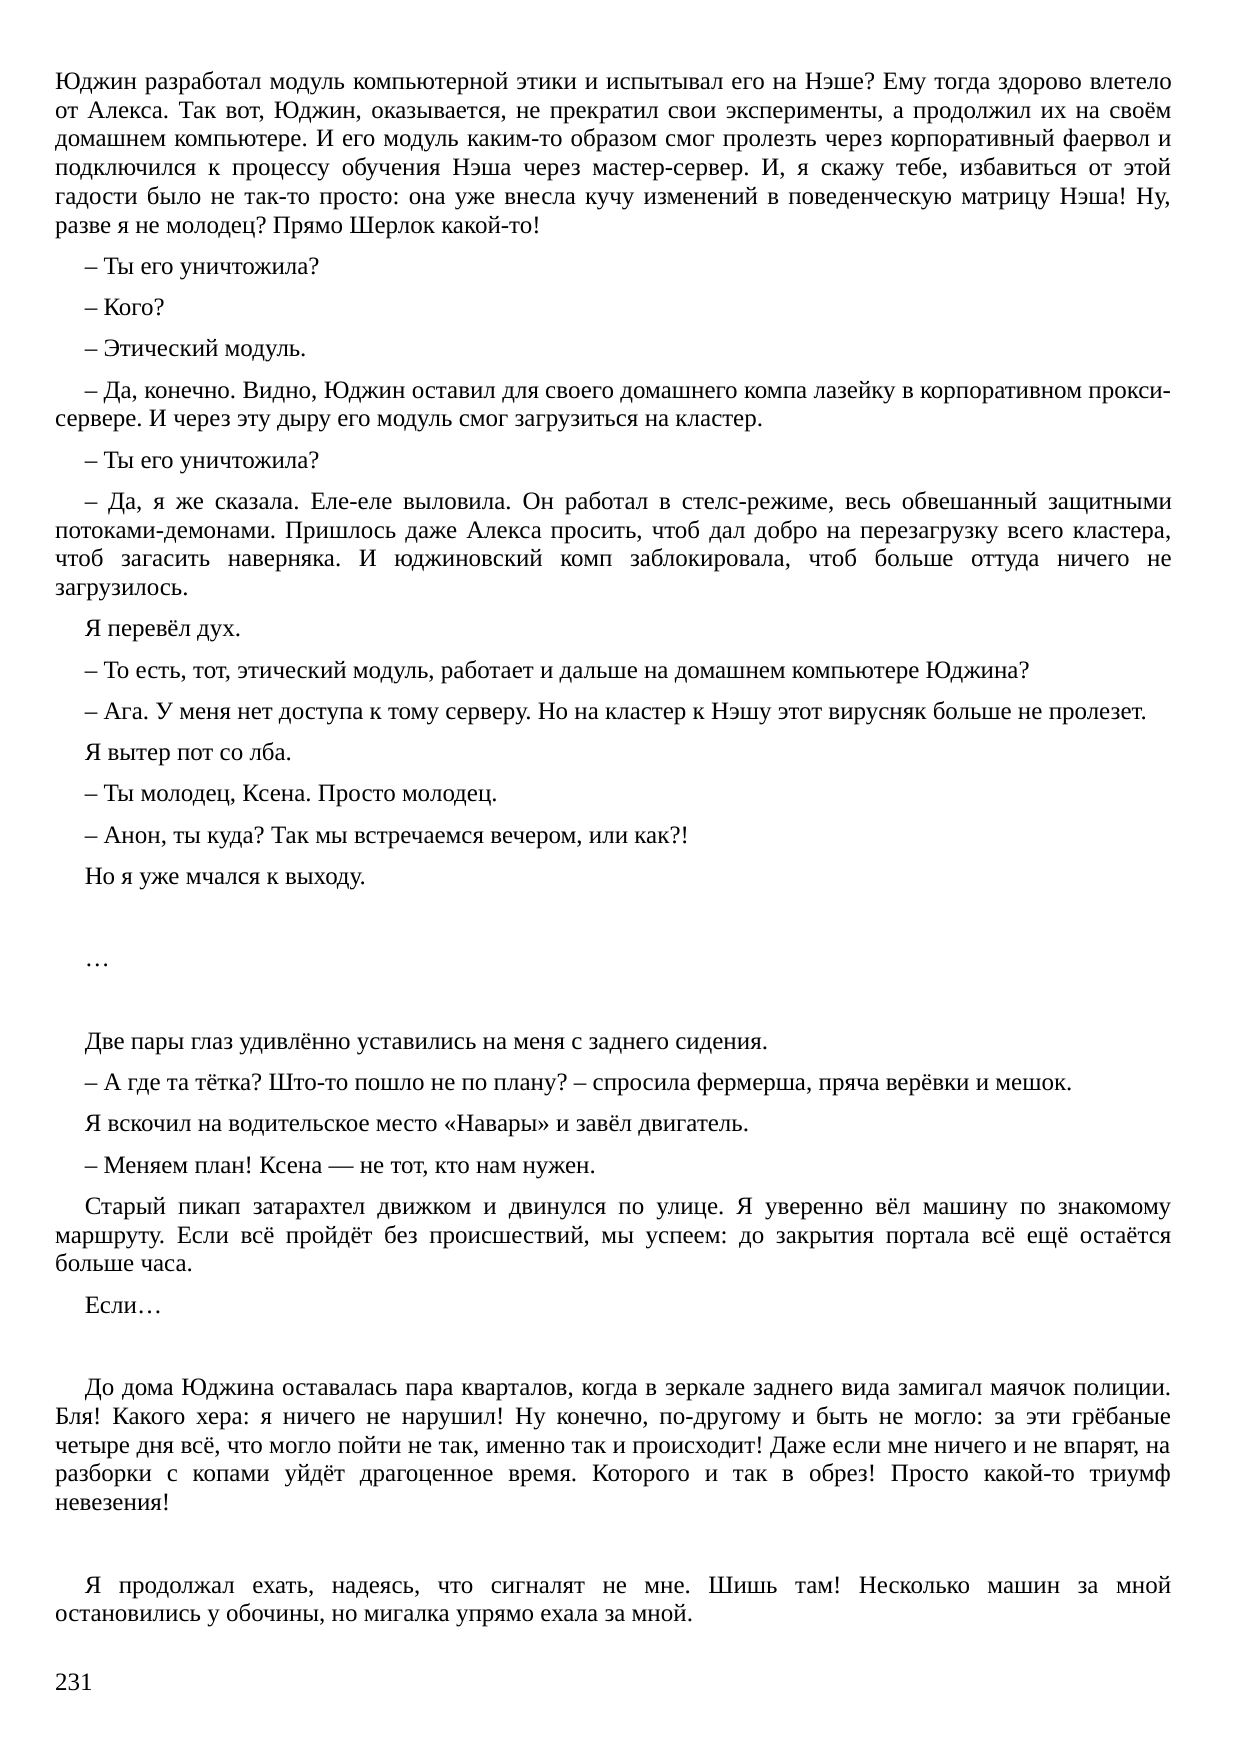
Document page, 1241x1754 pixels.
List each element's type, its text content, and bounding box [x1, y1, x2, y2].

text – Да, я же сказала. Еле-еле выловила. Он работал в стелс-режиме, весь обвешанный защитными потоками-демонами. Пришлось даже Алекса просить, чтоб дал добро на перезагрузку всего кластера, чтоб загасить наверняка. И юджиновский комп заблокировала, чтоб больше оттуда ничего не загрузилось. [55, 486, 1173, 601]
text Две пары глаз удивлённо уставились на меня с заднего сидения. [55, 1026, 1173, 1055]
text – Ага. У меня нет доступа к тому серверу. Но на кластер к Нэшу этот вирусняк больше не пролезет. [55, 696, 1173, 725]
text – Ты его уничтожила? [55, 251, 1173, 280]
text Если… [55, 1290, 1173, 1318]
text – Этический модуль. [55, 333, 1173, 362]
text – А где та тётка? Што-то пошло не по плану? – спросила фермерша, пряча верёвки и мешок. [55, 1067, 1173, 1096]
text – Кого? [55, 292, 1173, 321]
text Юджин разработал модуль компьютерной этики и испытывал его на Нэше? Ему тогда здорово влетело от Алекса. Так вот, Юджин, оказывается, не прекратил свои эксперименты, а продолжил их на своём домашнем компьютере. И его модуль каким-то образом смог пролезть через корпоративный фаервол и подключился к процессу обучения Нэша через мастер-сервер. И, я скажу тебе, избавиться от этой гадости было не так-то просто: она уже внесла кучу изменений в поведенческую матрицу Нэша! Ну, разве я не молодец? Прямо Шерлок какой-то! [55, 66, 1173, 238]
text … [55, 943, 1173, 972]
text Я перевёл дух. [55, 613, 1173, 642]
text Но я уже мчался к выходу. [55, 861, 1173, 890]
text Я вскочил на водительское место «Навары» и завёл двигатель. [55, 1108, 1173, 1137]
text – Да, конечно. Видно, Юджин оставил для своего домашнего компа лазейку в корпоративном прокси-сервере. И через эту дыру его модуль смог загрузиться на кластер. [55, 375, 1173, 432]
text Я вытер пот со лба. [55, 737, 1173, 766]
text – То есть, тот, этический модуль, работает и дальше на домашнем компьютере Юджина? [55, 655, 1173, 683]
text – Ты его уничтожила? [55, 445, 1173, 473]
text Старый пикап затарахтел движком и двинулся по улице. Я уверенно вёл машину по знакомому маршруту. Если всё пройдёт без происшествий, мы успеем: до закрытия портала всё ещё остаётся больше часа. [55, 1191, 1173, 1277]
text Я продолжал ехать, надеясь, что сигналят не мне. Шишь там! Несколько машин за мной остановились у обочины, но мигалка упрямо ехала за мной. [55, 1570, 1173, 1627]
text – Анон, ты куда? Так мы встречаемся вечером, или как?! [55, 820, 1173, 848]
text – Меняем план! Ксена — не тот, кто нам нужен. [55, 1150, 1173, 1178]
text До дома Юджина оставалась пара кварталов, когда в зеркале заднего вида замигал маячок полиции. Бля! Какого хера: я ничего не нарушил! Ну конечно, по-другому и быть не могло: за эти грёбаные четыре дня всё, что могло пойти не так, именно так и происходит! Даже если мне ничего и не впарят, на разборки с копами уйдёт драгоценное время. Которого и так в обрез! Просто какой-то триумф невезения! [55, 1372, 1173, 1516]
text – Ты молодец, Ксена. Просто молодец. [55, 778, 1173, 807]
